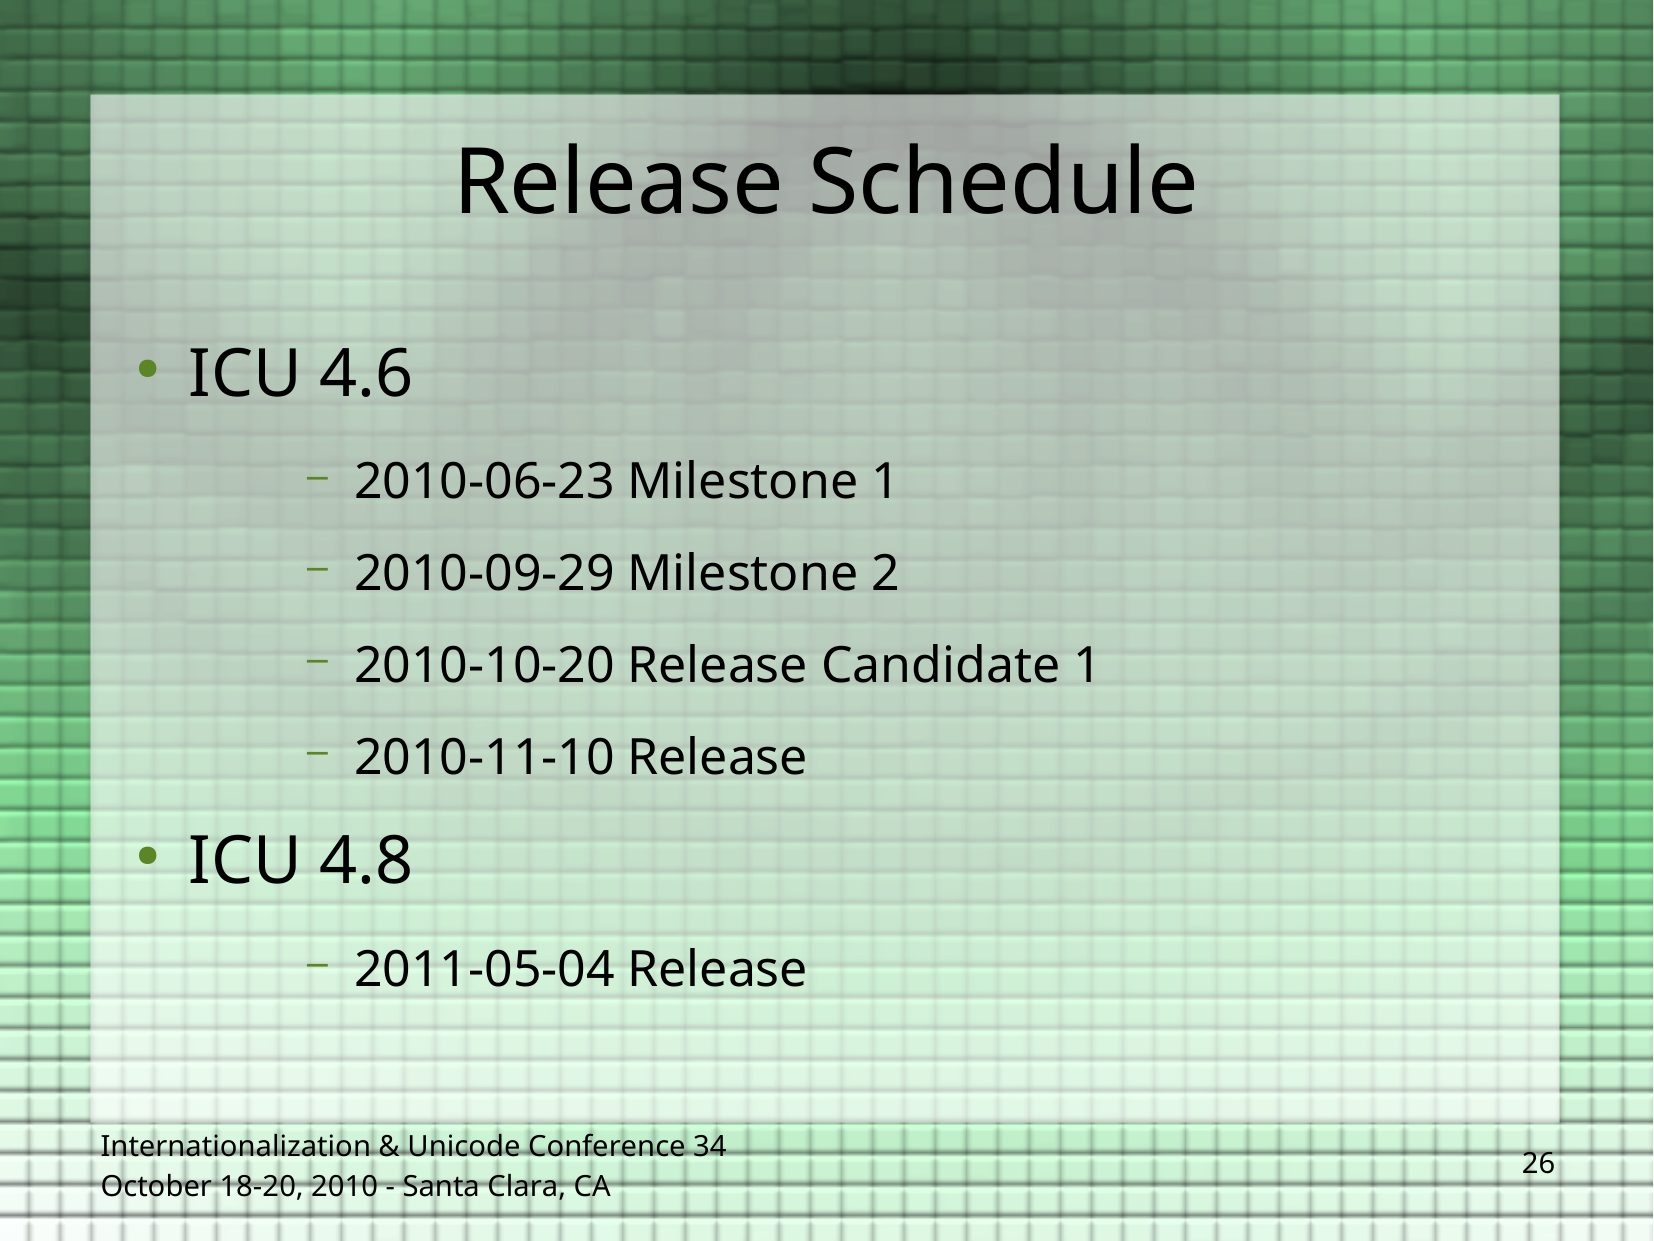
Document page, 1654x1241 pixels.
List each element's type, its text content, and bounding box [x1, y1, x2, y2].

list ICU 4.6 2010-06-23 Milestone 1 2010-09-29 Milestone 2 2010-10-20 Release Candidate 1 2010-11-10 Release ICU 4.8 2011-05-04 Release [118, 324, 1535, 1079]
picture [0, 0, 1654, 1241]
title Release Schedule [88, 98, 1565, 259]
